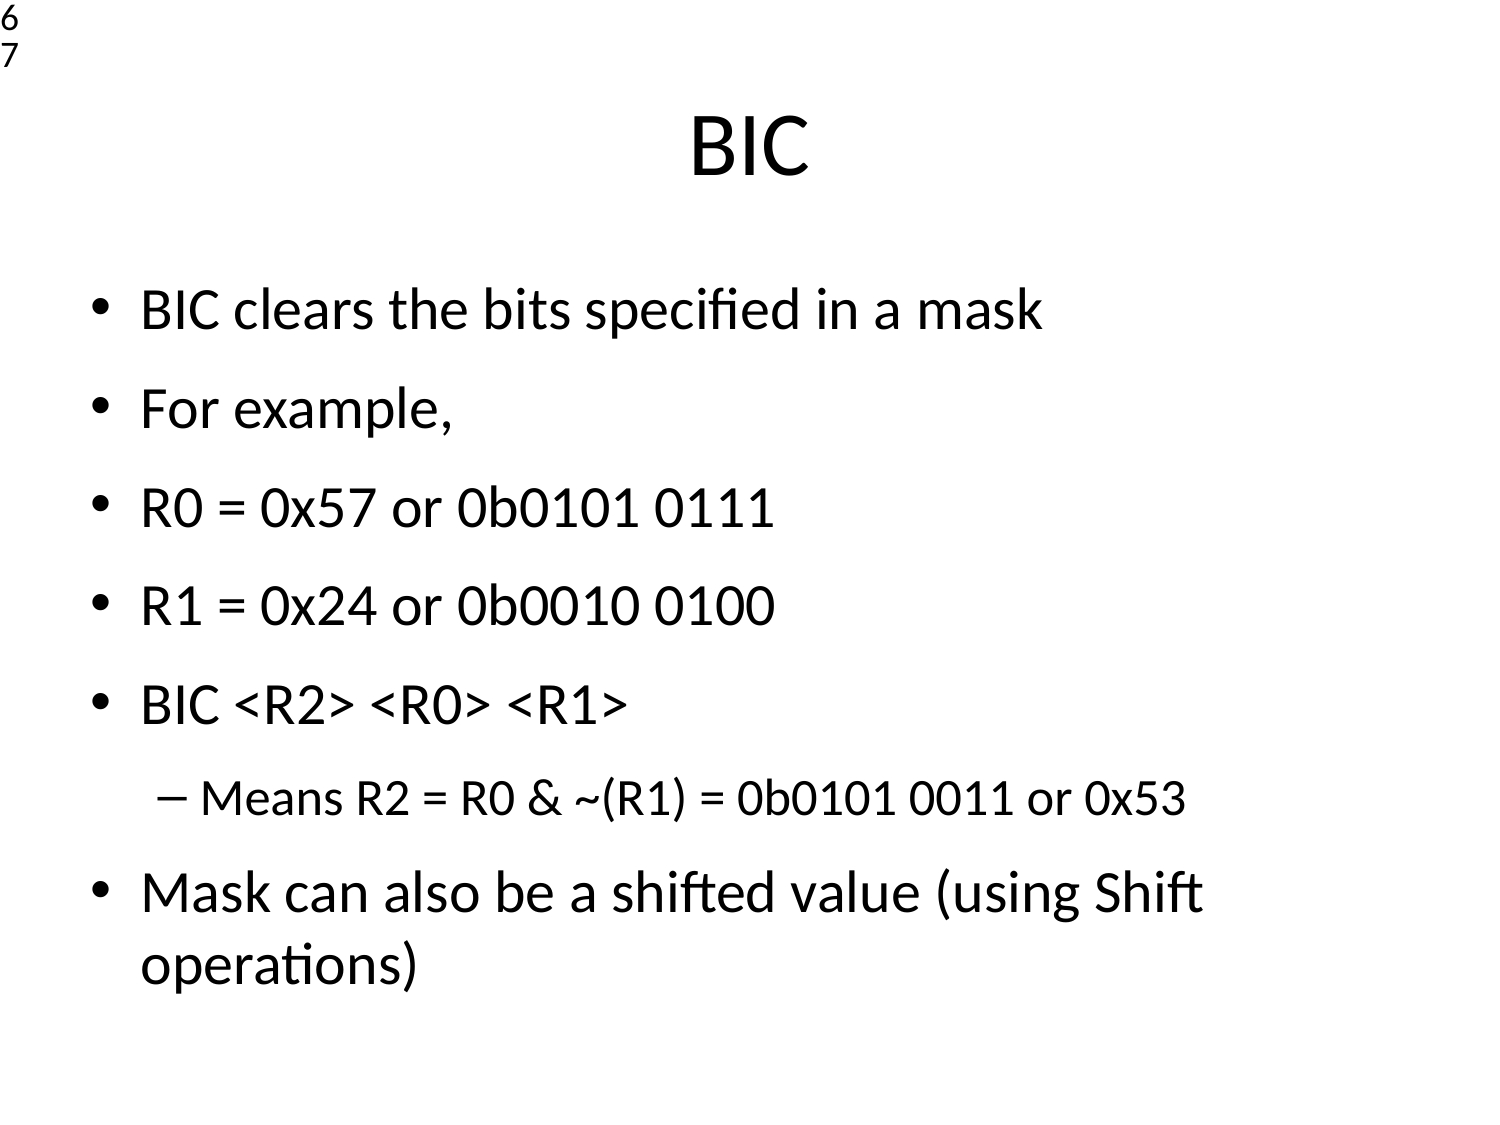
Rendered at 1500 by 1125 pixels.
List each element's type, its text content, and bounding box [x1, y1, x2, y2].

list BIC clears the bits specified in a mask For example, R0 = 0x57 or 0b0101 0111 R1 = 0x24 or 0b0010 0100 BIC <R2> <R0> <R1> Means R2 = R0 & ~(R1) = 0b0101 0011 or 0x53 Mask can also be a shifted value (using Shift operations) [75, 262, 1425, 1005]
title BIC [75, 45, 1425, 233]
